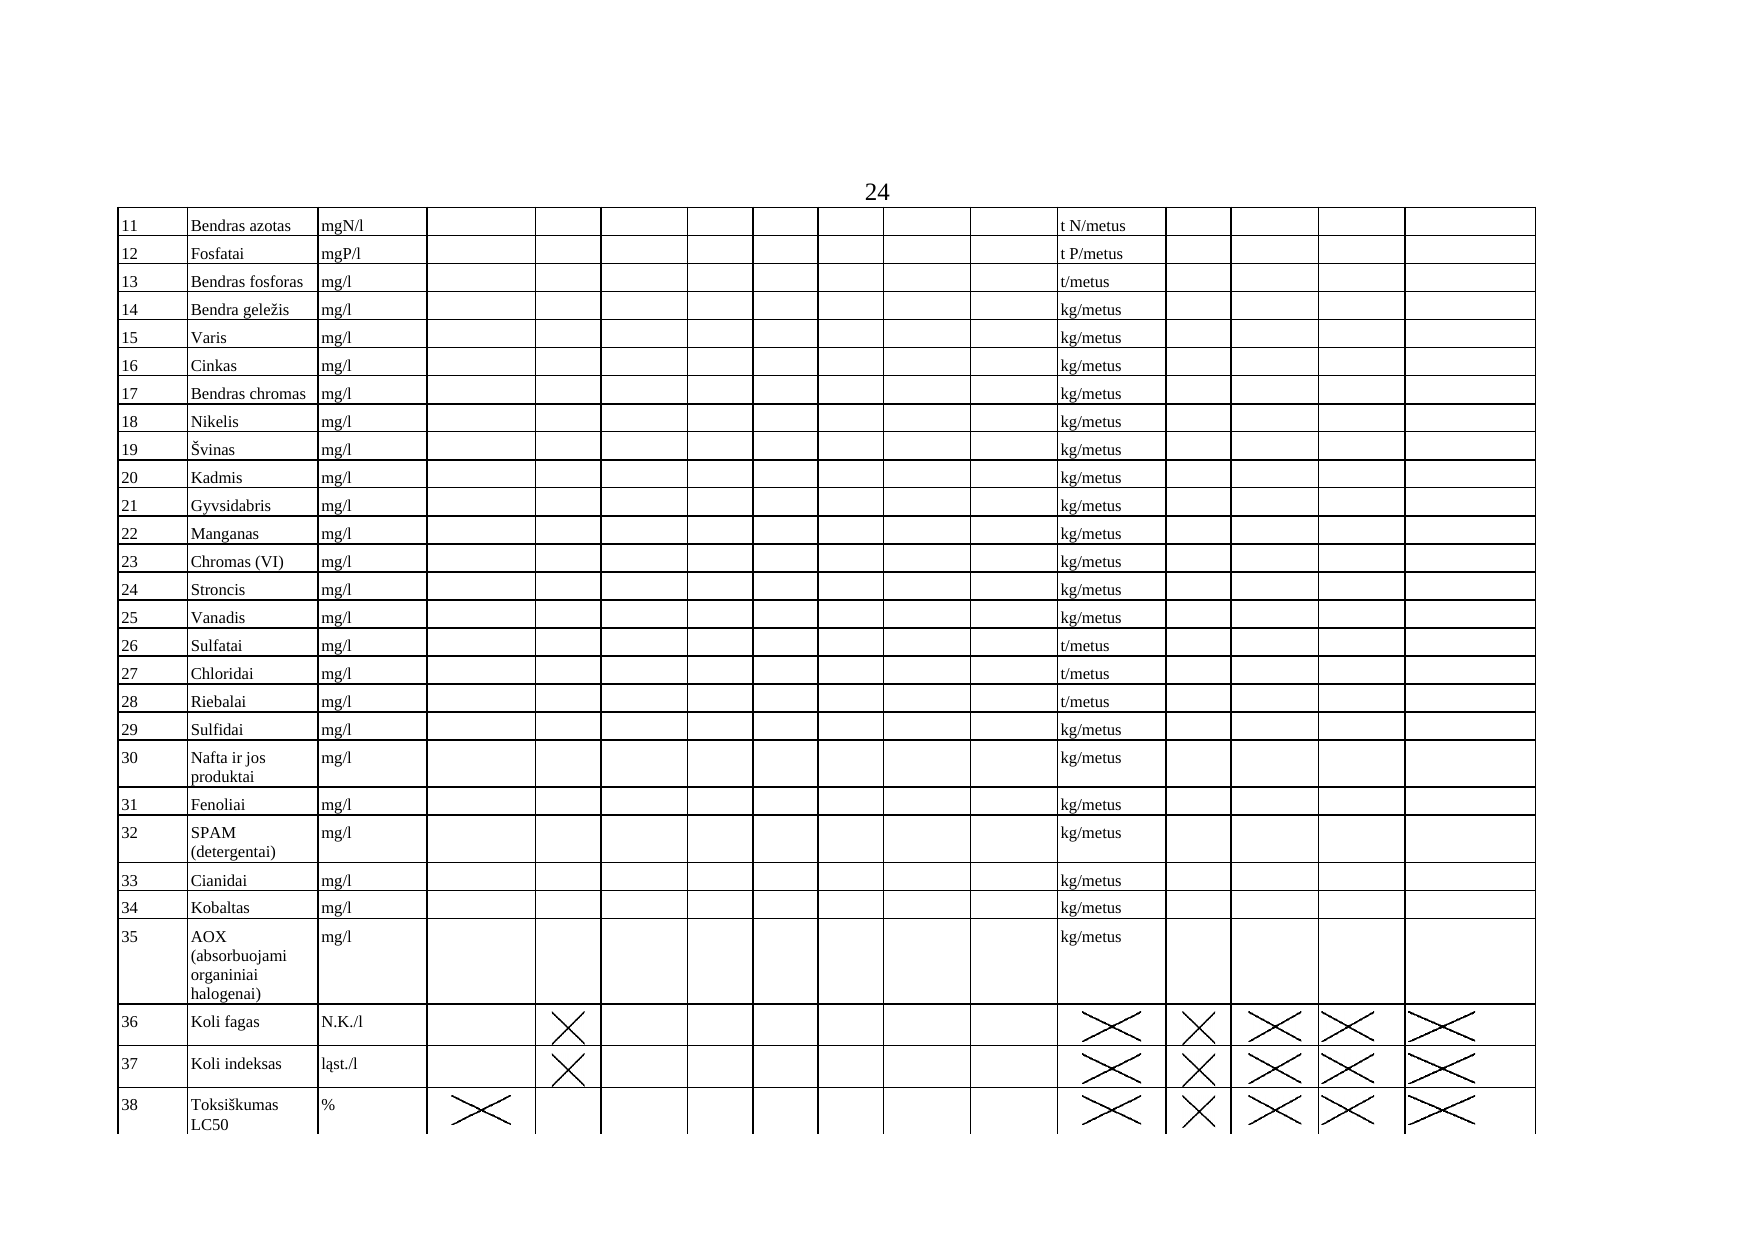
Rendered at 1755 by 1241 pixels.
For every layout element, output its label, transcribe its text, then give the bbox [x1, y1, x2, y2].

table_cell [971, 517, 1057, 543]
table_cell [884, 741, 970, 786]
table_cell [884, 1005, 970, 1045]
table_cell [1406, 713, 1535, 739]
table_cell [1232, 236, 1318, 263]
table_cell Sulfidai [188, 713, 317, 739]
table_cell [971, 741, 1057, 786]
table_cell [536, 657, 600, 683]
table_cell [1319, 208, 1404, 235]
table_cell [428, 891, 535, 917]
table_cell [1167, 1088, 1230, 1133]
table_cell [1319, 292, 1404, 319]
table_cell Manganas [188, 517, 317, 543]
table_cell [1406, 573, 1535, 599]
table_cell 23 [119, 545, 187, 571]
table_cell [1167, 545, 1230, 571]
table_cell mg/l [319, 891, 426, 917]
table_cell mg/l [319, 685, 426, 711]
table_cell [754, 1005, 817, 1045]
table_cell kg/metus [1058, 919, 1165, 1003]
table_cell [1406, 236, 1535, 263]
table_cell [428, 788, 535, 814]
table_cell [428, 405, 535, 431]
table_cell kg/metus [1058, 545, 1165, 571]
table_cell [602, 292, 687, 319]
table_cell [428, 863, 535, 889]
table_cell [536, 891, 600, 917]
table_cell [1406, 545, 1535, 571]
table_cell [1319, 517, 1404, 543]
table_cell [688, 376, 752, 403]
table_cell [819, 461, 883, 487]
table_cell [1232, 788, 1318, 814]
table_cell [1167, 601, 1230, 627]
table_cell [1232, 741, 1318, 786]
table_cell [971, 320, 1057, 347]
table_cell Bendras fosforas [188, 264, 317, 291]
table_cell [754, 657, 817, 683]
table_cell [536, 432, 600, 459]
table_cell kg/metus [1058, 863, 1165, 889]
table_cell [819, 919, 883, 1003]
table_cell mg/l [319, 348, 426, 375]
table_cell mg/l [319, 629, 426, 655]
table_cell kg/metus [1058, 601, 1165, 627]
table_cell Cinkas [188, 348, 317, 375]
table_cell [971, 573, 1057, 599]
table_cell [602, 264, 687, 291]
table_cell [971, 236, 1057, 263]
table_cell [536, 919, 600, 1003]
table_cell [884, 629, 970, 655]
table_cell mg/l [319, 545, 426, 571]
table_cell 12 [119, 236, 187, 263]
table_cell t N/metus [1058, 208, 1165, 235]
table_cell [754, 208, 817, 235]
table_cell [602, 573, 687, 599]
table_cell [428, 348, 535, 375]
table_cell Fenoliai [188, 788, 317, 814]
table_cell [688, 573, 752, 599]
table_cell [884, 461, 970, 487]
table_cell [602, 919, 687, 1003]
table_cell [1319, 264, 1404, 291]
table_cell [688, 405, 752, 431]
table_cell [1406, 863, 1535, 889]
table_cell kg/metus [1058, 741, 1165, 786]
table_cell Koli indeksas [188, 1046, 317, 1086]
table_cell [428, 1046, 535, 1086]
table_cell [1406, 488, 1535, 515]
table_cell [1232, 264, 1318, 291]
table_cell [1406, 517, 1535, 543]
table_cell [1319, 713, 1404, 739]
table_cell [1319, 461, 1404, 487]
table_cell [688, 629, 752, 655]
table_cell [971, 685, 1057, 711]
table_cell [819, 863, 883, 889]
table_cell mg/l [319, 488, 426, 515]
table_cell [1319, 405, 1404, 431]
table_cell [971, 488, 1057, 515]
table_cell 18 [119, 405, 187, 431]
table_cell [1232, 348, 1318, 375]
table_cell [884, 788, 970, 814]
table_cell [819, 208, 883, 235]
table_cell [1406, 348, 1535, 375]
table_cell [1167, 236, 1230, 263]
table_cell kg/metus [1058, 348, 1165, 375]
table_cell [884, 405, 970, 431]
table_cell [428, 517, 535, 543]
table_cell [428, 264, 535, 291]
table_cell [536, 685, 600, 711]
table_cell [971, 863, 1057, 889]
table_cell [1167, 816, 1230, 861]
table_cell [819, 1005, 883, 1045]
table_cell Sulfatai [188, 629, 317, 655]
table_cell ląst./l [319, 1046, 426, 1086]
table_cell mg/l [319, 788, 426, 814]
table_cell Kadmis [188, 461, 317, 487]
table_cell 37 [119, 1046, 187, 1086]
table_cell AOX (absorbuojami organiniai halogenai) [188, 919, 317, 1003]
table_cell [819, 348, 883, 375]
table_cell 28 [119, 685, 187, 711]
table_cell [819, 573, 883, 599]
table_cell 22 [119, 517, 187, 543]
table_cell [602, 601, 687, 627]
table_cell Cianidai [188, 863, 317, 889]
table_cell [971, 601, 1057, 627]
table_cell [536, 863, 600, 889]
table_cell 19 [119, 432, 187, 459]
table_cell [754, 488, 817, 515]
table_cell [602, 320, 687, 347]
table_cell [1406, 685, 1535, 711]
table_cell [1406, 208, 1535, 235]
table_cell mg/l [319, 461, 426, 487]
table_cell [1167, 657, 1230, 683]
table_cell [688, 685, 752, 711]
table_cell [602, 741, 687, 786]
table_cell [754, 320, 817, 347]
table_cell [1406, 376, 1535, 403]
table_cell [1319, 376, 1404, 403]
table_cell [1319, 1046, 1404, 1086]
table_cell [971, 919, 1057, 1003]
table_cell [602, 657, 687, 683]
table_cell t/metus [1058, 657, 1165, 683]
table_cell Nikelis [188, 405, 317, 431]
table_cell [1406, 891, 1535, 917]
table_cell [1232, 208, 1318, 235]
table_cell [884, 863, 970, 889]
table_cell [754, 816, 817, 861]
table_cell [971, 376, 1057, 403]
table_cell [1406, 601, 1535, 627]
table_cell [536, 788, 600, 814]
table_cell mg/l [319, 713, 426, 739]
table_cell [1167, 488, 1230, 515]
table_cell kg/metus [1058, 788, 1165, 814]
table_cell [819, 1046, 883, 1086]
table_cell [602, 488, 687, 515]
table_cell [819, 741, 883, 786]
table_cell [819, 545, 883, 571]
table_cell [1319, 573, 1404, 599]
table_cell [688, 1046, 752, 1086]
table_cell [1232, 1088, 1318, 1133]
table_cell [1406, 461, 1535, 487]
table_cell [428, 919, 535, 1003]
table_cell [1232, 685, 1318, 711]
table_cell [819, 292, 883, 319]
table_cell [884, 376, 970, 403]
table_cell [536, 461, 600, 487]
table_cell Riebalai [188, 685, 317, 711]
table_cell [754, 405, 817, 431]
table_cell [884, 236, 970, 263]
table_cell [1232, 461, 1318, 487]
table_cell [602, 891, 687, 917]
table_cell [688, 348, 752, 375]
table_cell [536, 208, 600, 235]
table_cell [1167, 264, 1230, 291]
table_cell [1167, 348, 1230, 375]
table_cell [688, 1088, 752, 1133]
table_cell [688, 816, 752, 861]
table_cell [602, 1005, 687, 1045]
table_cell [754, 863, 817, 889]
table_cell [536, 376, 600, 403]
table_cell [1406, 741, 1535, 786]
table_cell [971, 1088, 1057, 1133]
table_cell [1406, 432, 1535, 459]
table_cell [536, 236, 600, 263]
table_cell [971, 1005, 1057, 1045]
table_cell [754, 517, 817, 543]
table_cell [1319, 348, 1404, 375]
table_cell mg/l [319, 292, 426, 319]
table_cell [1058, 1088, 1165, 1133]
table_cell [688, 432, 752, 459]
table_cell Švinas [188, 432, 317, 459]
table_cell [1167, 629, 1230, 655]
table_cell [428, 816, 535, 861]
table_cell t/metus [1058, 264, 1165, 291]
table_cell [688, 657, 752, 683]
table_cell mg/l [319, 432, 426, 459]
table_cell [602, 432, 687, 459]
table_cell [536, 816, 600, 861]
table_cell [602, 545, 687, 571]
table_cell [1319, 601, 1404, 627]
table_cell Toksiškumas LC50 [188, 1088, 317, 1133]
table_cell 14 [119, 292, 187, 319]
table_cell [1167, 432, 1230, 459]
table_cell [1232, 320, 1318, 347]
table_cell [1232, 376, 1318, 403]
table_cell [754, 629, 817, 655]
table_cell 24 [119, 573, 187, 599]
table_cell [971, 432, 1057, 459]
table_cell [819, 629, 883, 655]
table_cell [602, 461, 687, 487]
table_cell [819, 264, 883, 291]
table_cell [428, 657, 535, 683]
table_cell [536, 348, 600, 375]
table_cell [754, 601, 817, 627]
table_cell Bendras azotas [188, 208, 317, 235]
table_cell [688, 461, 752, 487]
table_cell [428, 741, 535, 786]
table_cell [1406, 405, 1535, 431]
table_cell [428, 1088, 535, 1133]
table_cell [754, 432, 817, 459]
table_cell [754, 545, 817, 571]
table_cell [1406, 1088, 1535, 1133]
table_cell [428, 545, 535, 571]
table_cell 13 [119, 264, 187, 291]
table_cell 38 [119, 1088, 187, 1133]
table_cell [688, 713, 752, 739]
table_cell [1232, 601, 1318, 627]
table_cell [1319, 919, 1404, 1003]
table_cell mgP/l [319, 236, 426, 263]
table_cell [1319, 629, 1404, 655]
table_cell Fosfatai [188, 236, 317, 263]
table_cell [971, 629, 1057, 655]
table_cell [428, 488, 535, 515]
table_cell [1319, 320, 1404, 347]
table_cell [1232, 657, 1318, 683]
table_cell 36 [119, 1005, 187, 1045]
table_cell [971, 788, 1057, 814]
table_cell [819, 657, 883, 683]
table_cell kg/metus [1058, 517, 1165, 543]
table_cell [1167, 573, 1230, 599]
table_cell [602, 1088, 687, 1133]
table_cell [1319, 891, 1404, 917]
table_cell [602, 517, 687, 543]
table_cell [1058, 1046, 1165, 1086]
table_cell [754, 264, 817, 291]
table_cell 31 [119, 788, 187, 814]
table_cell [1319, 741, 1404, 786]
table_cell [1232, 573, 1318, 599]
table_cell [1058, 1005, 1165, 1045]
table_cell mg/l [319, 601, 426, 627]
table_cell [884, 488, 970, 515]
table_cell [1319, 685, 1404, 711]
table_cell kg/metus [1058, 405, 1165, 431]
table_cell Nafta ir jos produktai [188, 741, 317, 786]
table_cell [754, 292, 817, 319]
table_cell [1167, 376, 1230, 403]
table_cell [688, 320, 752, 347]
table_cell 32 [119, 816, 187, 861]
table_cell t/metus [1058, 629, 1165, 655]
table_cell [1232, 891, 1318, 917]
table_cell [1167, 208, 1230, 235]
table_cell [688, 264, 752, 291]
table_cell [688, 891, 752, 917]
table_cell [884, 208, 970, 235]
table_cell [1406, 320, 1535, 347]
table_cell [884, 1088, 970, 1133]
table_cell kg/metus [1058, 376, 1165, 403]
table_cell [1232, 1046, 1318, 1086]
table_cell 11 [119, 208, 187, 235]
table_cell [884, 292, 970, 319]
table_cell Kobaltas [188, 891, 317, 917]
table_cell [536, 573, 600, 599]
table_cell mg/l [319, 741, 426, 786]
table_cell 20 [119, 461, 187, 487]
table_cell [819, 488, 883, 515]
table_cell [1319, 1088, 1404, 1133]
table_cell Varis [188, 320, 317, 347]
table_cell [602, 713, 687, 739]
table_cell [602, 629, 687, 655]
table_cell mg/l [319, 816, 426, 861]
table_cell Bendras chromas [188, 376, 317, 403]
table_cell [819, 713, 883, 739]
table_cell [819, 816, 883, 861]
table_cell [971, 657, 1057, 683]
table_cell [688, 545, 752, 571]
table_cell kg/metus [1058, 461, 1165, 487]
table_cell [754, 1046, 817, 1086]
table_cell [884, 432, 970, 459]
table_cell [428, 432, 535, 459]
table_cell [1167, 891, 1230, 917]
table_cell [1167, 461, 1230, 487]
table_cell [971, 713, 1057, 739]
table_cell [688, 208, 752, 235]
table_cell [428, 1005, 535, 1045]
table_cell [1167, 863, 1230, 889]
table_cell [971, 891, 1057, 917]
table_cell 33 [119, 863, 187, 889]
table_cell [884, 919, 970, 1003]
table_cell [819, 320, 883, 347]
table_cell [754, 461, 817, 487]
table_cell [428, 320, 535, 347]
table_cell [1406, 264, 1535, 291]
table_cell [688, 488, 752, 515]
table_cell Koli fagas [188, 1005, 317, 1045]
table_cell [1232, 545, 1318, 571]
table_cell [1167, 1046, 1230, 1086]
table_cell [971, 292, 1057, 319]
table_cell [536, 488, 600, 515]
table_cell [602, 863, 687, 889]
table_cell Chloridai [188, 657, 317, 683]
table_cell [819, 601, 883, 627]
table_cell mg/l [319, 320, 426, 347]
table_cell [754, 1088, 817, 1133]
table_cell [1406, 919, 1535, 1003]
table_cell [754, 713, 817, 739]
table_cell [536, 292, 600, 319]
table_cell [1232, 517, 1318, 543]
table_cell [688, 601, 752, 627]
table_cell [884, 545, 970, 571]
table_cell [536, 545, 600, 571]
table_cell [602, 236, 687, 263]
table_cell [1232, 816, 1318, 861]
table_cell [971, 816, 1057, 861]
table_cell [536, 713, 600, 739]
table_cell [754, 788, 817, 814]
table_cell [1406, 657, 1535, 683]
table_cell 26 [119, 629, 187, 655]
table_cell [1167, 320, 1230, 347]
table_cell [1232, 432, 1318, 459]
table_cell [602, 788, 687, 814]
table_cell [971, 461, 1057, 487]
table_cell [754, 741, 817, 786]
table_cell [884, 348, 970, 375]
table_cell [1319, 788, 1404, 814]
table_cell [884, 517, 970, 543]
table_cell [1319, 488, 1404, 515]
table_cell [819, 405, 883, 431]
table_cell [884, 816, 970, 861]
table_cell 15 [119, 320, 187, 347]
table_cell [688, 863, 752, 889]
table_cell [1232, 713, 1318, 739]
table_cell kg/metus [1058, 292, 1165, 319]
table_cell mg/l [319, 376, 426, 403]
table_cell [884, 264, 970, 291]
table_cell [602, 816, 687, 861]
table_cell [602, 405, 687, 431]
table_cell [971, 348, 1057, 375]
table_cell [819, 236, 883, 263]
table_cell [536, 320, 600, 347]
table_cell [1319, 545, 1404, 571]
table_cell 21 [119, 488, 187, 515]
table_cell [428, 208, 535, 235]
table_cell mg/l [319, 863, 426, 889]
table_cell [884, 573, 970, 599]
table_cell [428, 573, 535, 599]
table_cell [754, 376, 817, 403]
table_cell [1232, 292, 1318, 319]
table_cell t P/metus [1058, 236, 1165, 263]
table_cell [1319, 816, 1404, 861]
table_cell 35 [119, 919, 187, 1003]
table_cell [884, 601, 970, 627]
table_cell [536, 1088, 600, 1133]
table_cell [536, 1046, 600, 1086]
table_cell Chromas (VI) [188, 545, 317, 571]
table_cell SPAM (detergentai) [188, 816, 317, 861]
table_cell [754, 891, 817, 917]
table_cell N.K./l [319, 1005, 426, 1045]
table_cell t/metus [1058, 685, 1165, 711]
table_cell [1406, 1046, 1535, 1086]
table_cell [754, 348, 817, 375]
table_cell [1406, 629, 1535, 655]
table_cell mg/l [319, 517, 426, 543]
table_cell [428, 601, 535, 627]
table_cell mg/l [319, 657, 426, 683]
table_cell [1406, 816, 1535, 861]
table_cell [754, 573, 817, 599]
table_cell [602, 1046, 687, 1086]
table_cell [819, 376, 883, 403]
table_cell [1406, 788, 1535, 814]
table_cell 34 [119, 891, 187, 917]
table_cell mgN/l [319, 208, 426, 235]
table_cell [754, 919, 817, 1003]
table_cell [971, 545, 1057, 571]
table_cell mg/l [319, 573, 426, 599]
table_cell [819, 432, 883, 459]
table_cell 17 [119, 376, 187, 403]
table_cell [1167, 1005, 1230, 1045]
table_cell [884, 320, 970, 347]
table_cell [688, 788, 752, 814]
table_cell [884, 1046, 970, 1086]
table_cell [1167, 788, 1230, 814]
table_cell kg/metus [1058, 488, 1165, 515]
table_cell [971, 264, 1057, 291]
table_cell [1319, 657, 1404, 683]
table_cell [1167, 517, 1230, 543]
table_cell [428, 685, 535, 711]
table_cell kg/metus [1058, 891, 1165, 917]
table_cell [688, 1005, 752, 1045]
table_cell [1406, 1005, 1535, 1045]
table_cell [1319, 1005, 1404, 1045]
table_cell [428, 236, 535, 263]
table_cell mg/l [319, 264, 426, 291]
table_cell [1232, 919, 1318, 1003]
table_cell [602, 376, 687, 403]
table_cell [602, 208, 687, 235]
table_cell Stroncis [188, 573, 317, 599]
table_cell [1167, 292, 1230, 319]
table_cell [428, 629, 535, 655]
table_cell [536, 741, 600, 786]
table_cell [1167, 685, 1230, 711]
table_cell 30 [119, 741, 187, 786]
table_cell [884, 657, 970, 683]
table_cell [536, 405, 600, 431]
table_cell [1232, 488, 1318, 515]
table_cell [536, 1005, 600, 1045]
table_cell [688, 236, 752, 263]
table_cell [688, 919, 752, 1003]
table_cell [1232, 405, 1318, 431]
table_cell kg/metus [1058, 713, 1165, 739]
table_cell [602, 685, 687, 711]
table_cell [536, 601, 600, 627]
table_cell 29 [119, 713, 187, 739]
table_cell [428, 292, 535, 319]
table_cell [688, 741, 752, 786]
table_cell [1167, 713, 1230, 739]
table_cell [819, 891, 883, 917]
table_cell [754, 236, 817, 263]
table_cell [428, 713, 535, 739]
table_cell Vanadis [188, 601, 317, 627]
table_cell [819, 685, 883, 711]
table_cell [884, 685, 970, 711]
table_cell [971, 405, 1057, 431]
table_cell mg/l [319, 405, 426, 431]
table_cell [536, 629, 600, 655]
table_cell [1232, 629, 1318, 655]
table_cell % [319, 1088, 426, 1133]
table_cell [602, 348, 687, 375]
table_cell [754, 685, 817, 711]
table_cell [688, 292, 752, 319]
table_cell Gyvsidabris [188, 488, 317, 515]
table_cell mg/l [319, 919, 426, 1003]
table_cell [1319, 236, 1404, 263]
table_cell [1232, 1005, 1318, 1045]
table_cell [688, 517, 752, 543]
table_cell [1406, 292, 1535, 319]
table_cell [428, 376, 535, 403]
table_cell Bendra geležis [188, 292, 317, 319]
table_cell [1167, 741, 1230, 786]
table_cell 16 [119, 348, 187, 375]
table_cell [884, 713, 970, 739]
table_cell [884, 891, 970, 917]
table_cell kg/metus [1058, 816, 1165, 861]
table_cell [428, 461, 535, 487]
table_cell 27 [119, 657, 187, 683]
table_cell [819, 788, 883, 814]
table_cell [971, 1046, 1057, 1086]
table_cell [536, 264, 600, 291]
table_cell 25 [119, 601, 187, 627]
table_cell [1167, 405, 1230, 431]
table_cell [819, 1088, 883, 1133]
table_cell [1319, 863, 1404, 889]
table_cell [1232, 863, 1318, 889]
table_cell [536, 517, 600, 543]
table_cell kg/metus [1058, 432, 1165, 459]
table_cell [1319, 432, 1404, 459]
table_cell [819, 517, 883, 543]
table_cell kg/metus [1058, 320, 1165, 347]
table_cell [971, 208, 1057, 235]
table_cell [1167, 919, 1230, 1003]
table_cell kg/metus [1058, 573, 1165, 599]
